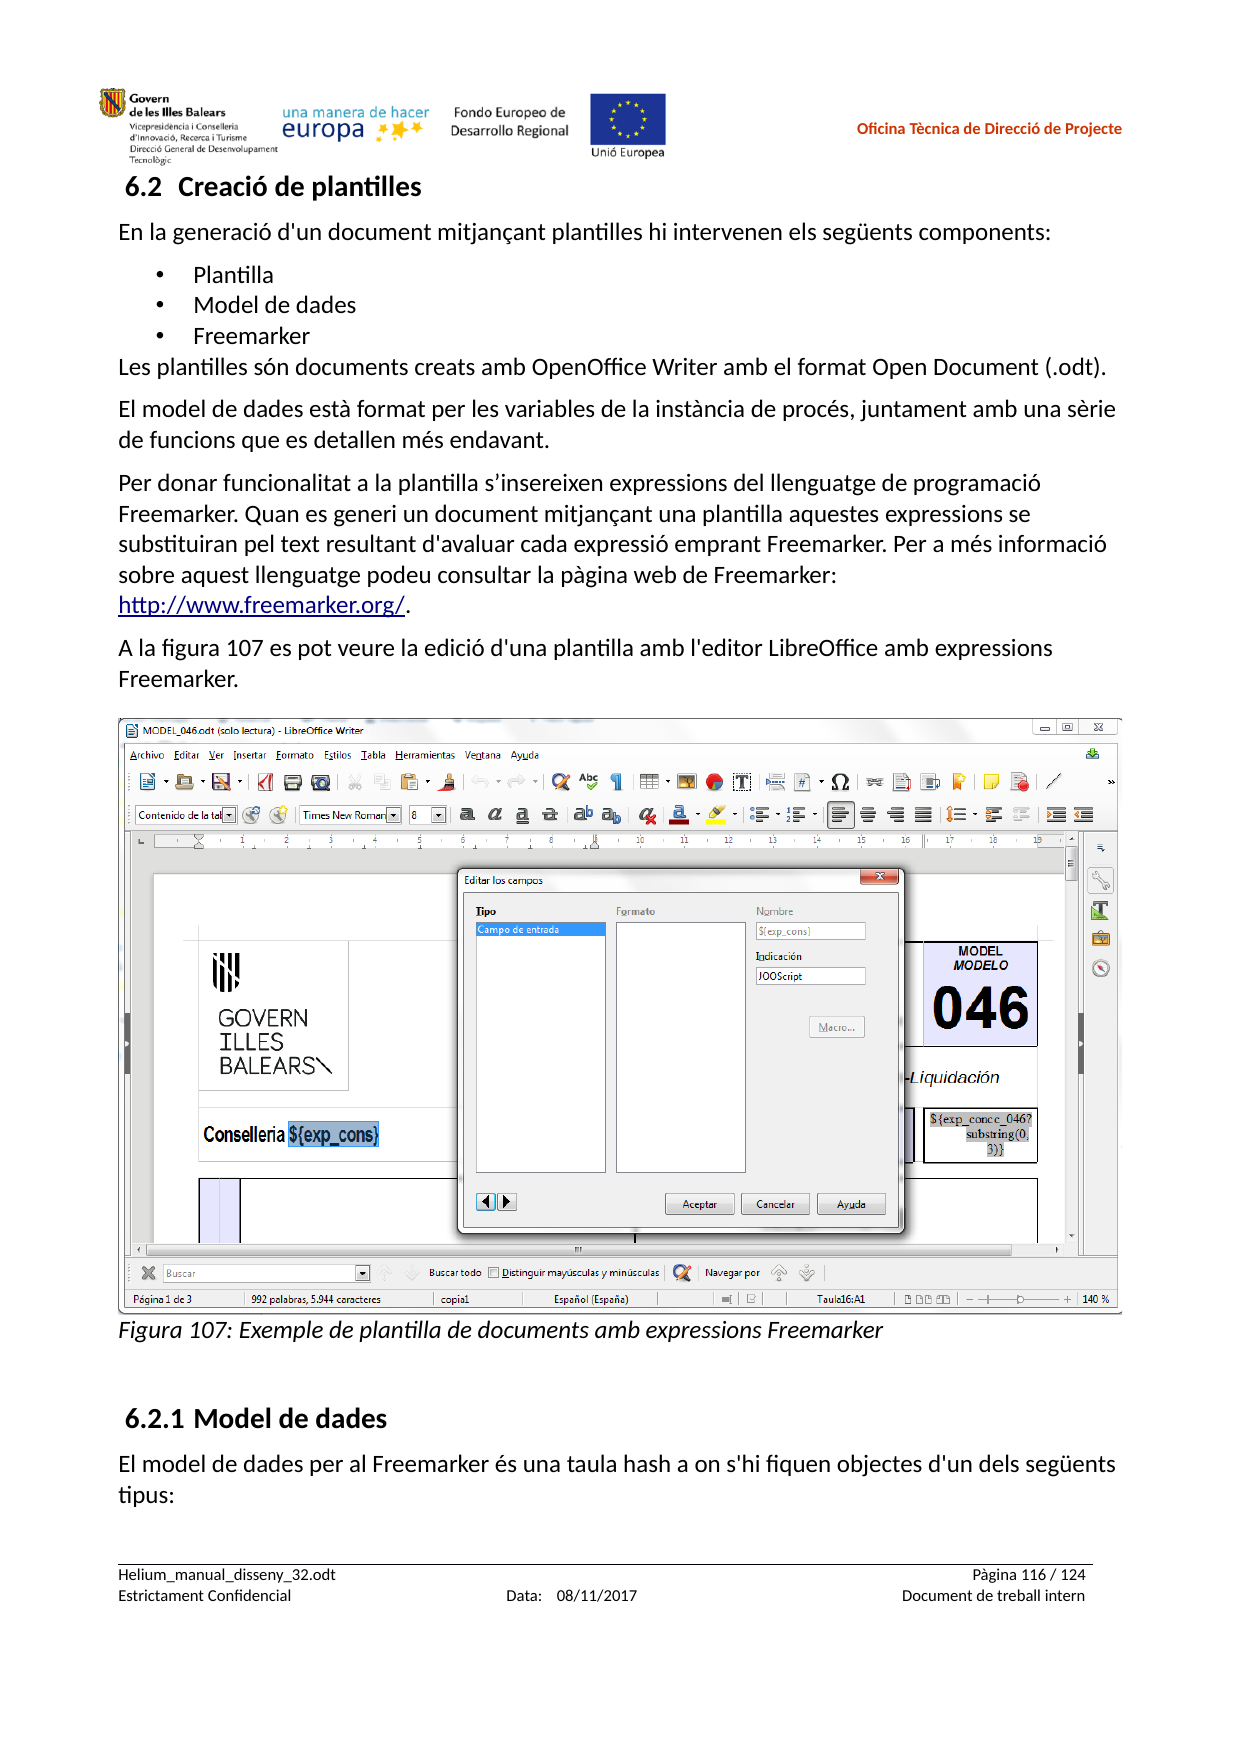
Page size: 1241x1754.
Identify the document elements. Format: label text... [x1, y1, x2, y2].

list Model de dades [156, 289, 1122, 320]
subtitle Creació de plantilles [118, 168, 1122, 203]
picture [118, 718, 1123, 1315]
text El model de dades per al Freemarker és una taula hash a on s'hi fiquen objectes d'un dels següents tipus: [118, 1449, 1122, 1510]
text El model de dades està format per les variables de la instància de procés, juntament amb una sèrie de funcions que es detallen més endavant. [118, 394, 1122, 455]
list Plantilla [156, 259, 1122, 289]
text En la generació d'un document mitjançant plantilles hi intervenen els següents components: [118, 216, 1122, 247]
text Per donar funcionalitat a la plantilla s’insereixen expressions del llenguatge de programació Freemarker. Quan es generi un document mitjançant una plantilla aquestes expressions se substituiran pel text resultant d'avaluar cada expressió emprant Freemarker. Per a més informació sobre aquest llenguatge podeu consultar la pàgina web de Freemarker: http://www.freemarker.org/. [118, 467, 1122, 620]
picture [99, 87, 668, 166]
subtitle Model de dades [118, 1401, 1122, 1436]
text Figura 107: Exemple de plantilla de documents amb expressions Freemarker [118, 1315, 1122, 1345]
text Les plantilles són documents creats amb OpenOffice Writer amb el format Open Document (.odt). [118, 351, 1122, 381]
text A la figura 107 es pot veure la edició d'una plantilla amb l'editor LibreOffice amb expressions Freemarker. [118, 632, 1122, 693]
list Freemarker [156, 320, 1122, 351]
